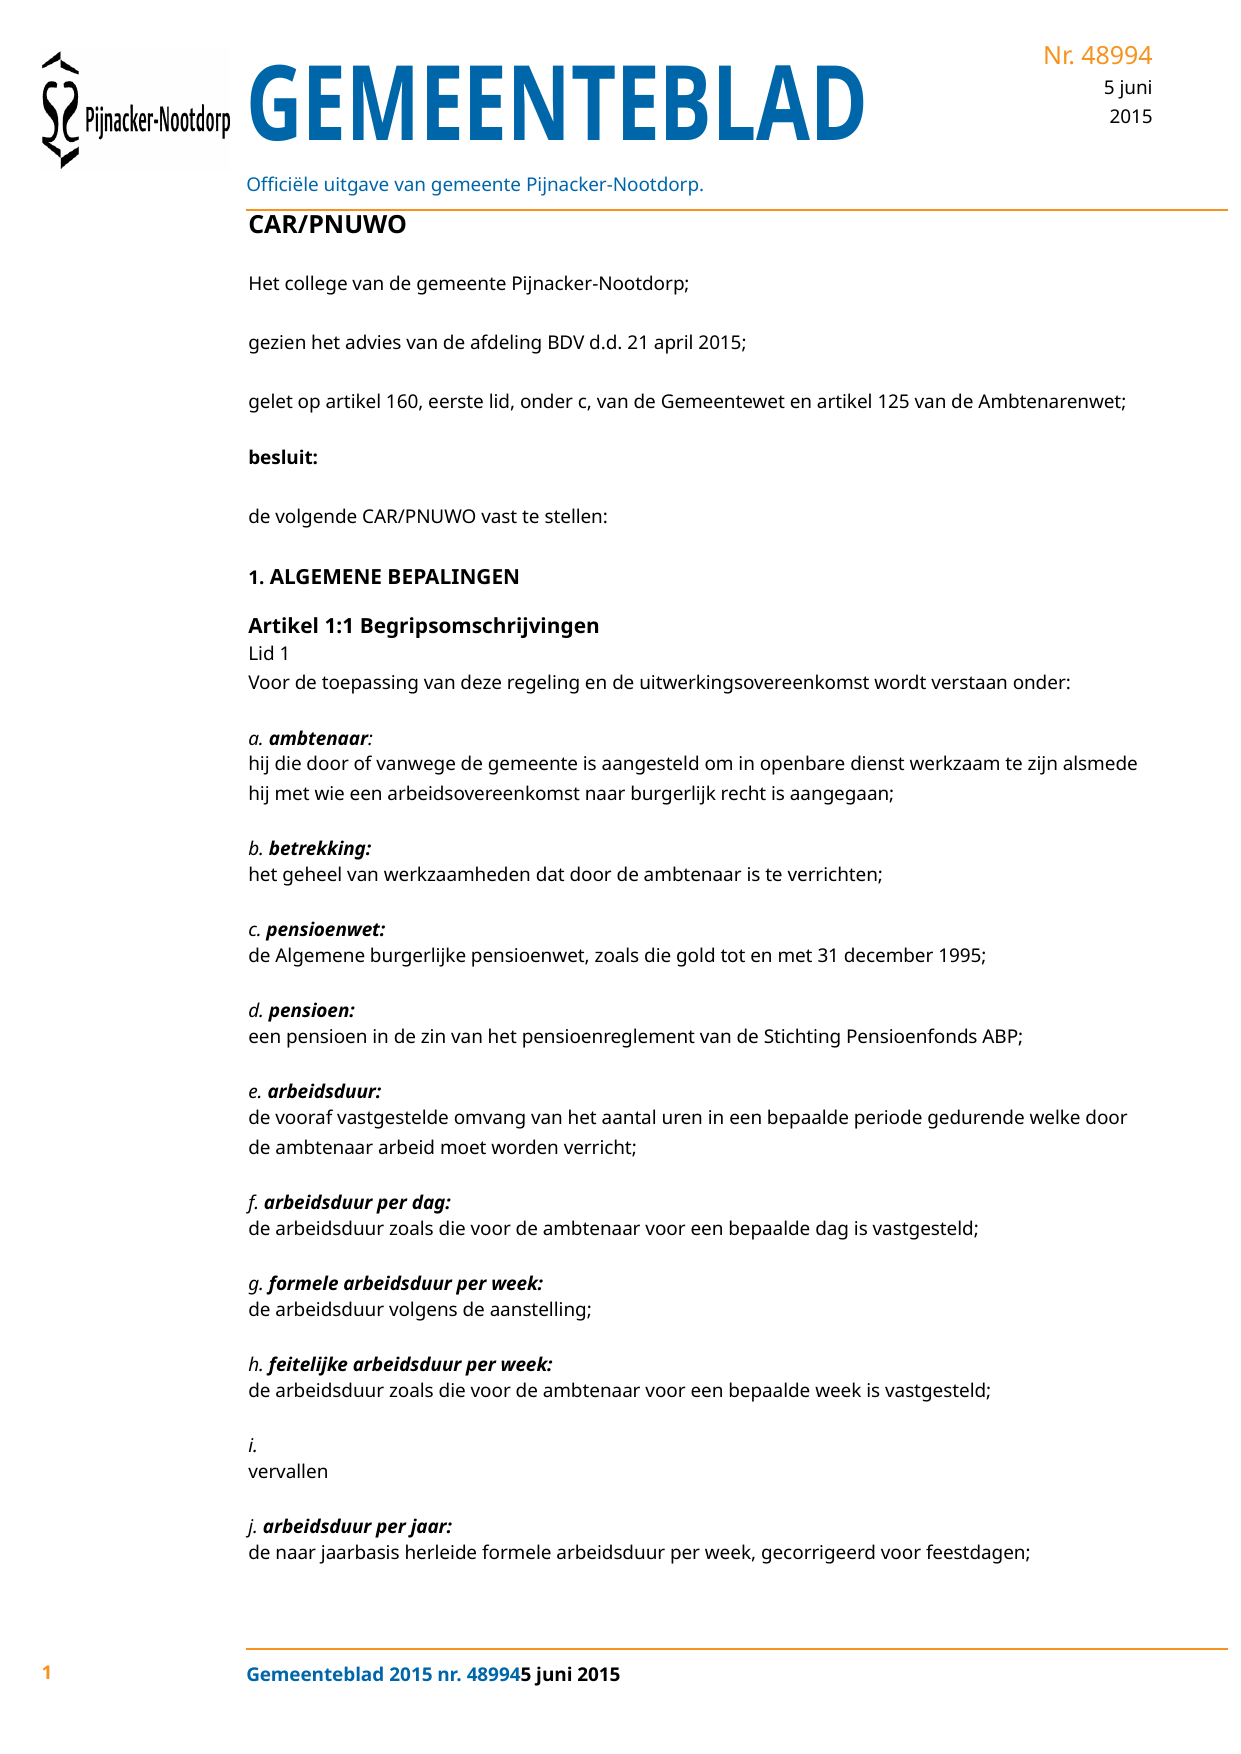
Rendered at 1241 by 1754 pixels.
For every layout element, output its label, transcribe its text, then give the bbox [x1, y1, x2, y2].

text 1. ALGEMENE BEPALINGEN [248, 562, 1152, 591]
text de Algemene burgerlijke pensioenwet, zoals die gold tot en met 31 december 1995; [248, 942, 1152, 968]
text hij die door of vanwege de gemeente is aangesteld om in openbare dienst werkzaam te zijn alsmede hij met wie een arbeidsovereenkomst naar burgerlijk recht is aangegaan; [248, 751, 1152, 806]
text de arbeidsduur volgens de aanstelling; [248, 1296, 1152, 1322]
text g. formele arbeidsduur per week: [248, 1270, 1152, 1296]
text gezien het advies van de afdeling BDV d.d. 21 april 2015; [248, 329, 1152, 355]
text f. arbeidsduur per dag: [248, 1189, 1152, 1215]
text h. feitelijke arbeidsduur per week: [248, 1351, 1152, 1377]
text a. ambtenaar: [248, 725, 1152, 751]
text Lid 1 [248, 640, 1152, 666]
text de arbeidsduur zoals die voor de ambtenaar voor een bepaalde week is vastgesteld; [248, 1377, 1152, 1403]
text Artikel 1:1 Begripsomschrijvingen [248, 612, 1152, 640]
text de volgende CAR/PNUWO vast te stellen: [248, 503, 1152, 529]
text de arbeidsduur zoals die voor de ambtenaar voor een bepaalde dag is vastgesteld; [248, 1215, 1152, 1241]
text Het college van de gemeente Pijnacker-Nootdorp; [248, 270, 1152, 296]
text vervallen [248, 1458, 1152, 1484]
text d. pensioen: [248, 998, 1152, 1023]
text de vooraf vastgestelde omvang van het aantal uren in een bepaalde periode gedurende welke door de ambtenaar arbeid moet worden verricht; [248, 1104, 1152, 1160]
text e. arbeidsduur: [248, 1079, 1152, 1104]
text besluit: [248, 444, 1152, 470]
text het geheel van werkzaamheden dat door de ambtenaar is te verrichten; [248, 861, 1152, 887]
text b. betrekking: [248, 836, 1152, 861]
text c. pensioenwet: [248, 917, 1152, 942]
text gelet op artikel 160, eerste lid, onder c, van de Gemeentewet en artikel 125 van de Ambtenarenwet; [248, 389, 1152, 414]
picture [41, 47, 231, 172]
text een pensioen in de zin van het pensioenreglement van de Stichting Pensioenfonds ABP; [248, 1023, 1152, 1049]
text Voor de toepassing van deze regeling en de uitwerkingsovereenkomst wordt verstaan onder: [248, 669, 1152, 695]
text j. arbeidsduur per jaar: [248, 1513, 1152, 1539]
text CAR/PNUWO [248, 211, 1152, 241]
text i. [248, 1432, 1152, 1458]
text de naar jaarbasis herleide formele arbeidsduur per week, gecorrigeerd voor feestdagen; [248, 1539, 1152, 1565]
